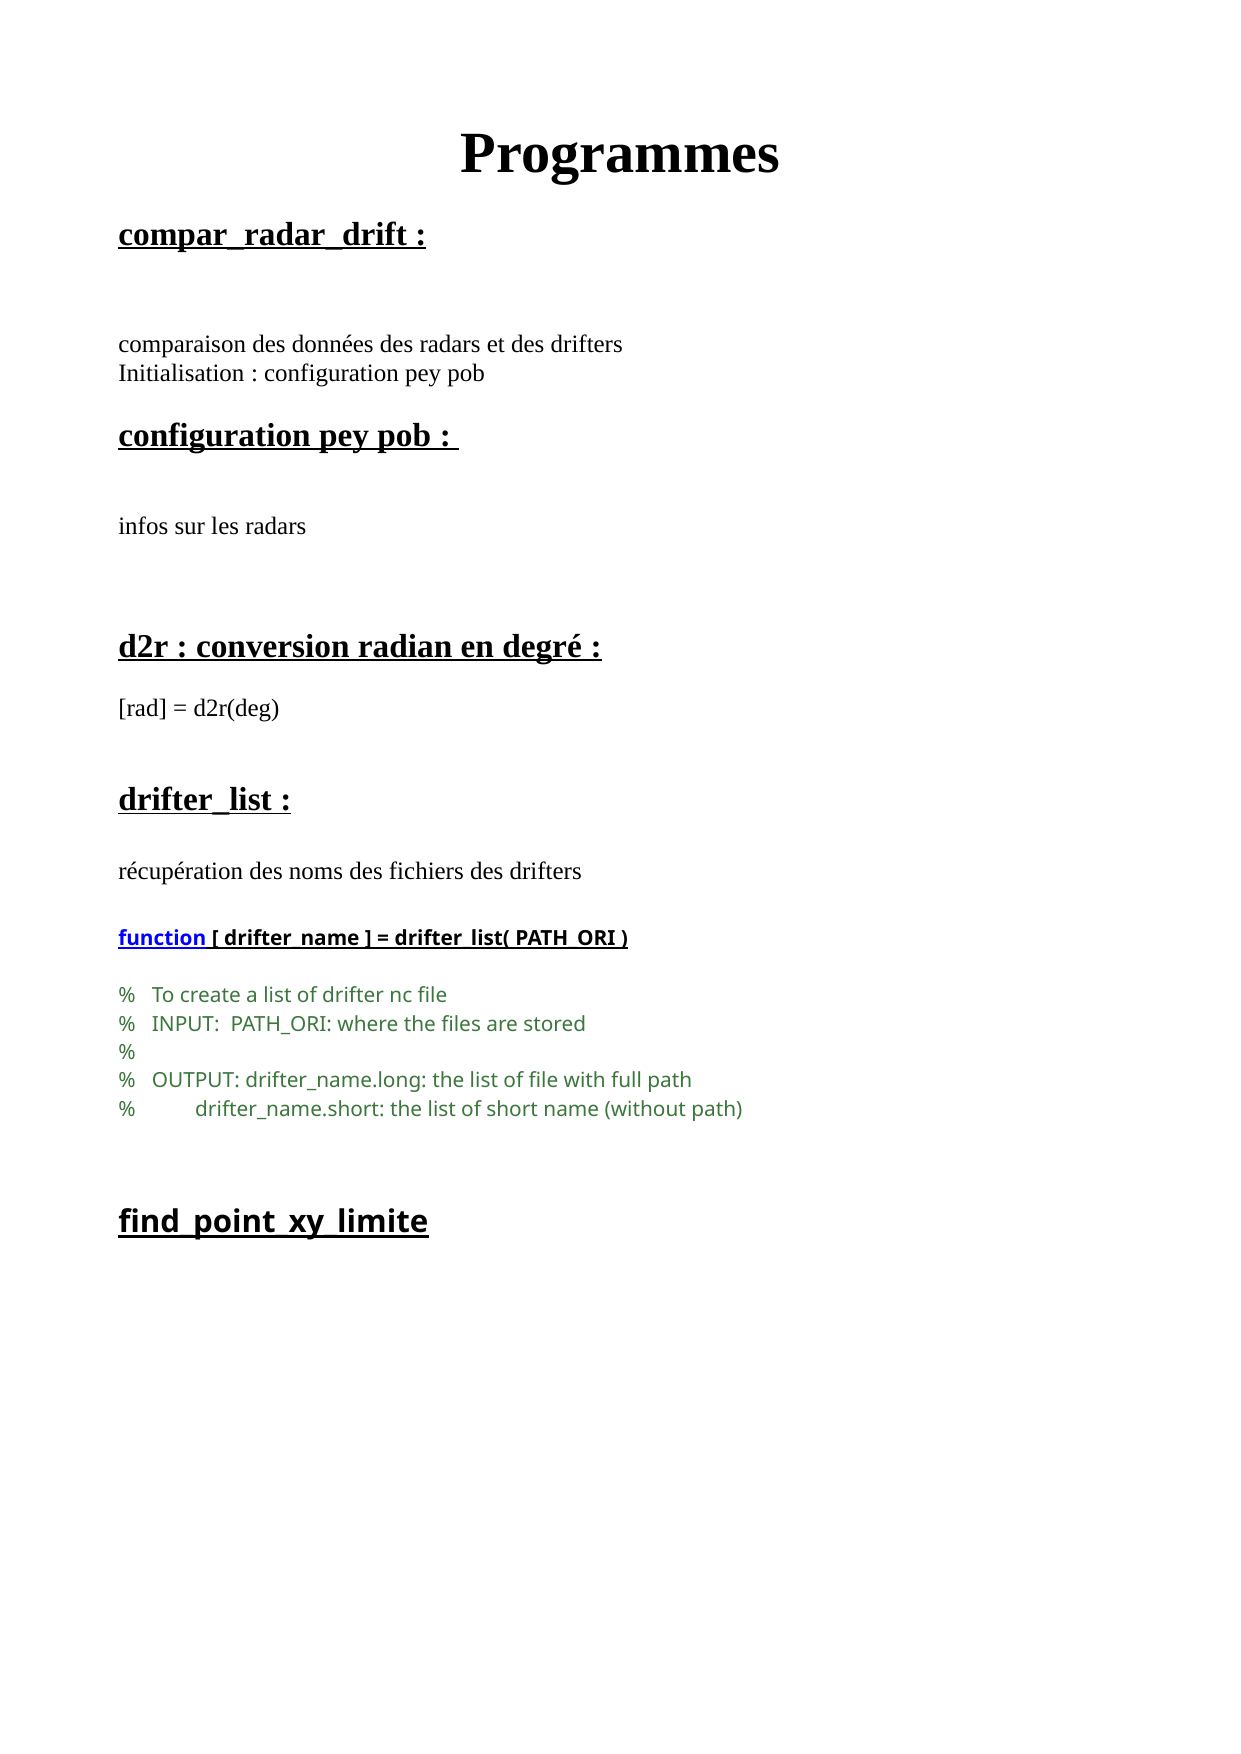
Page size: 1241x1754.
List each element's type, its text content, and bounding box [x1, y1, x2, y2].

text function [ drifter_name ] = drifter_list( PATH_ORI ) [118, 923, 1122, 952]
text compar_radar_drift : [118, 214, 1122, 252]
text % INPUT: PATH_ORI: where the files are stored [118, 1009, 1122, 1037]
text % [118, 1037, 1122, 1066]
text [rad] = d2r(deg) [118, 693, 1122, 722]
text drifter_list : [118, 779, 1122, 818]
text % OUTPUT: drifter_name.long: the list of file with full path [118, 1066, 1122, 1094]
text infos sur les radars [118, 511, 1122, 540]
text Initialisation : configuration pey pob [118, 358, 1122, 386]
text Programmes [118, 118, 1122, 185]
text comparaison des données des radars et des drifters [118, 329, 1122, 358]
text récupération des noms des fichiers des drifters [118, 856, 1122, 885]
text % drifter_name.short: the list of short name (without path) [118, 1094, 1122, 1122]
text % To create a list of drifter nc file [118, 980, 1122, 1009]
text d2r : conversion radian en degré : [118, 626, 1122, 664]
text find_point_xy_limite [118, 1199, 1122, 1242]
text configuration pey pob : [118, 415, 1122, 453]
